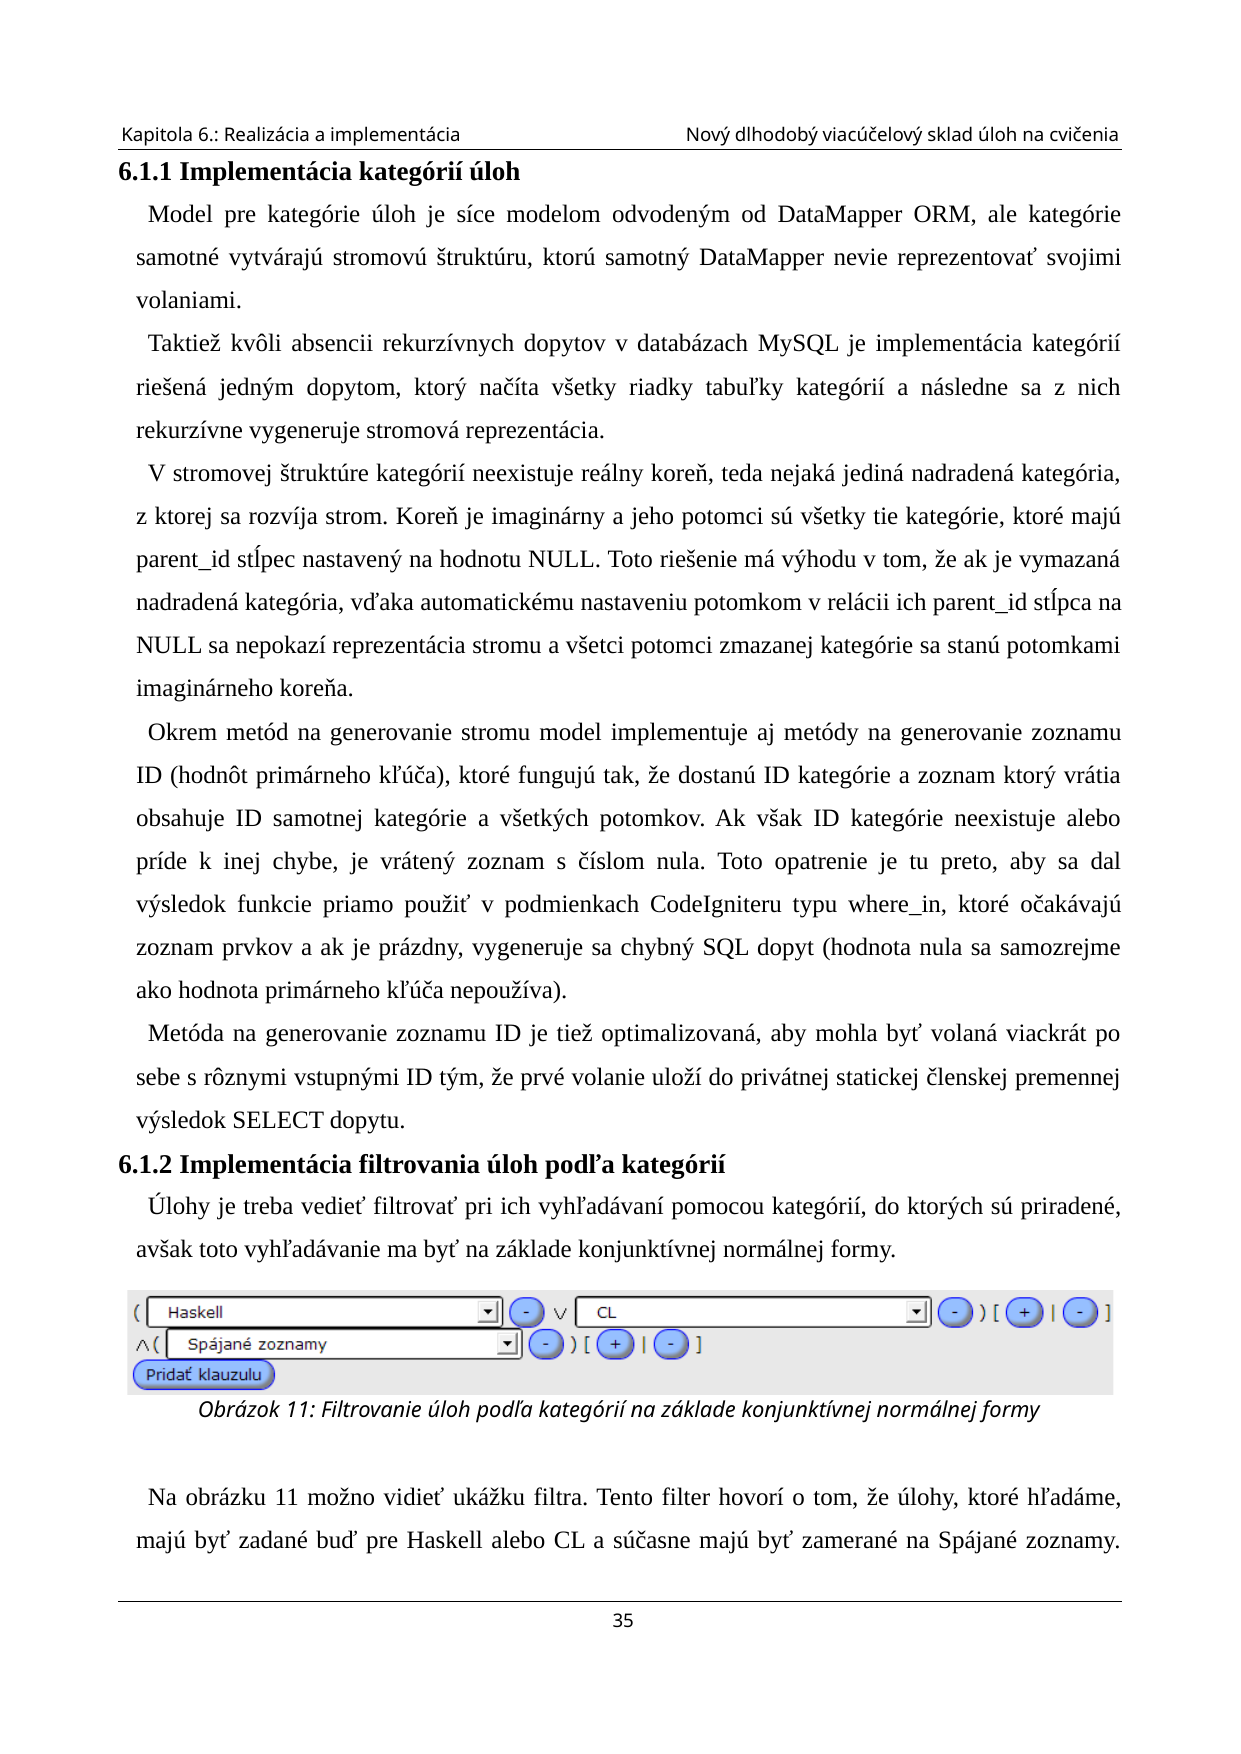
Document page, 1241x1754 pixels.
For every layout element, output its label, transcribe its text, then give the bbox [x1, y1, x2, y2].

text Taktiež kvôli absencii rekurzívnych dopytov v databázach MySQL je implementácia kategórií riešená jedným dopytom, ktorý načíta všetky riadky tabuľky kategórií a následne sa z nich rekurzívne vygeneruje stromová reprezentácia. [136, 328, 1122, 443]
text Metóda na generovanie zoznamu ID je tiež optimalizovaná, aby mohla byť volaná viackrát po sebe s rôznymi vstupnými ID tým, že prvé volanie uloží do privátnej statickej členskej premennej výsledok SELECT dopytu. [136, 1018, 1122, 1133]
subtitle Implementácia kategórií úloh [118, 156, 1122, 187]
picture [127, 1290, 1114, 1395]
subtitle Implementácia filtrovania úloh podľa kategórií [118, 1148, 1122, 1179]
text Úlohy je treba vedieť filtrovať pri ich vyhľadávaní pomocou kategórií, do ktorých sú priradené, avšak toto vyhľadávanie ma byť na základe konjunktívnej normálnej formy. [136, 1191, 1122, 1263]
text Na obrázku 11 možno vidieť ukážku filtra. Tento filter hovorí o tom, že úlohy, ktoré hľadáme, majú byť zadané buď pre Haskell alebo CL a súčasne majú byť zamerané na Spájané zoznamy. [136, 1482, 1122, 1554]
text Okrem metód na generovanie stromu model implementuje aj metódy na generovanie zoznamu ID (hodnôt primárneho kľúča), ktoré fungujú tak, že dostanú ID kategórie a zoznam ktorý vrátia obsahuje ID samotnej kategórie a všetkých potomkov. Ak však ID kategórie neexistuje alebo príde k inej chybe, je vrátený zoznam s číslom nula. Toto opatrenie je tu preto, aby sa dal výsledok funkcie priamo použiť v podmienkach CodeIgniteru typu where_in, ktoré očakávajú zoznam prvkov a ak je prázdny, vygeneruje sa chybný SQL dopyt (hodnota nula sa samozrejme ako hodnota primárneho kľúča nepoužíva). [136, 717, 1122, 1004]
text V stromovej štruktúre kategórií neexistuje reálny koreň, teda nejaká jediná nadradená kategória, z ktorej sa rozvíja strom. Koreň je imaginárny a jeho potomci sú všetky tie kategórie, ktoré majú parent_id stĺpec nastavený na hodnotu NULL. Toto riešenie má výhodu v tom, že ak je vymazaná nadradená kategória, vďaka automatickému nastaveniu potomkom v relácii ich parent_id stĺpca na NULL sa nepokazí reprezentácia stromu a všetci potomci zmazanej kategórie sa stanú potomkami imaginárneho koreňa. [136, 458, 1122, 702]
text Obrázok 11: Filtrovanie úloh podľa kategórií na základe konjunktívnej normálnej formy [127, 1395, 1113, 1424]
text Model pre kategórie úloh je síce modelom odvodeným od DataMapper ORM, ale kategórie samotné vytvárajú stromovú štruktúru, ktorú samotný DataMapper nevie reprezentovať svojimi volaniami. [136, 199, 1122, 314]
